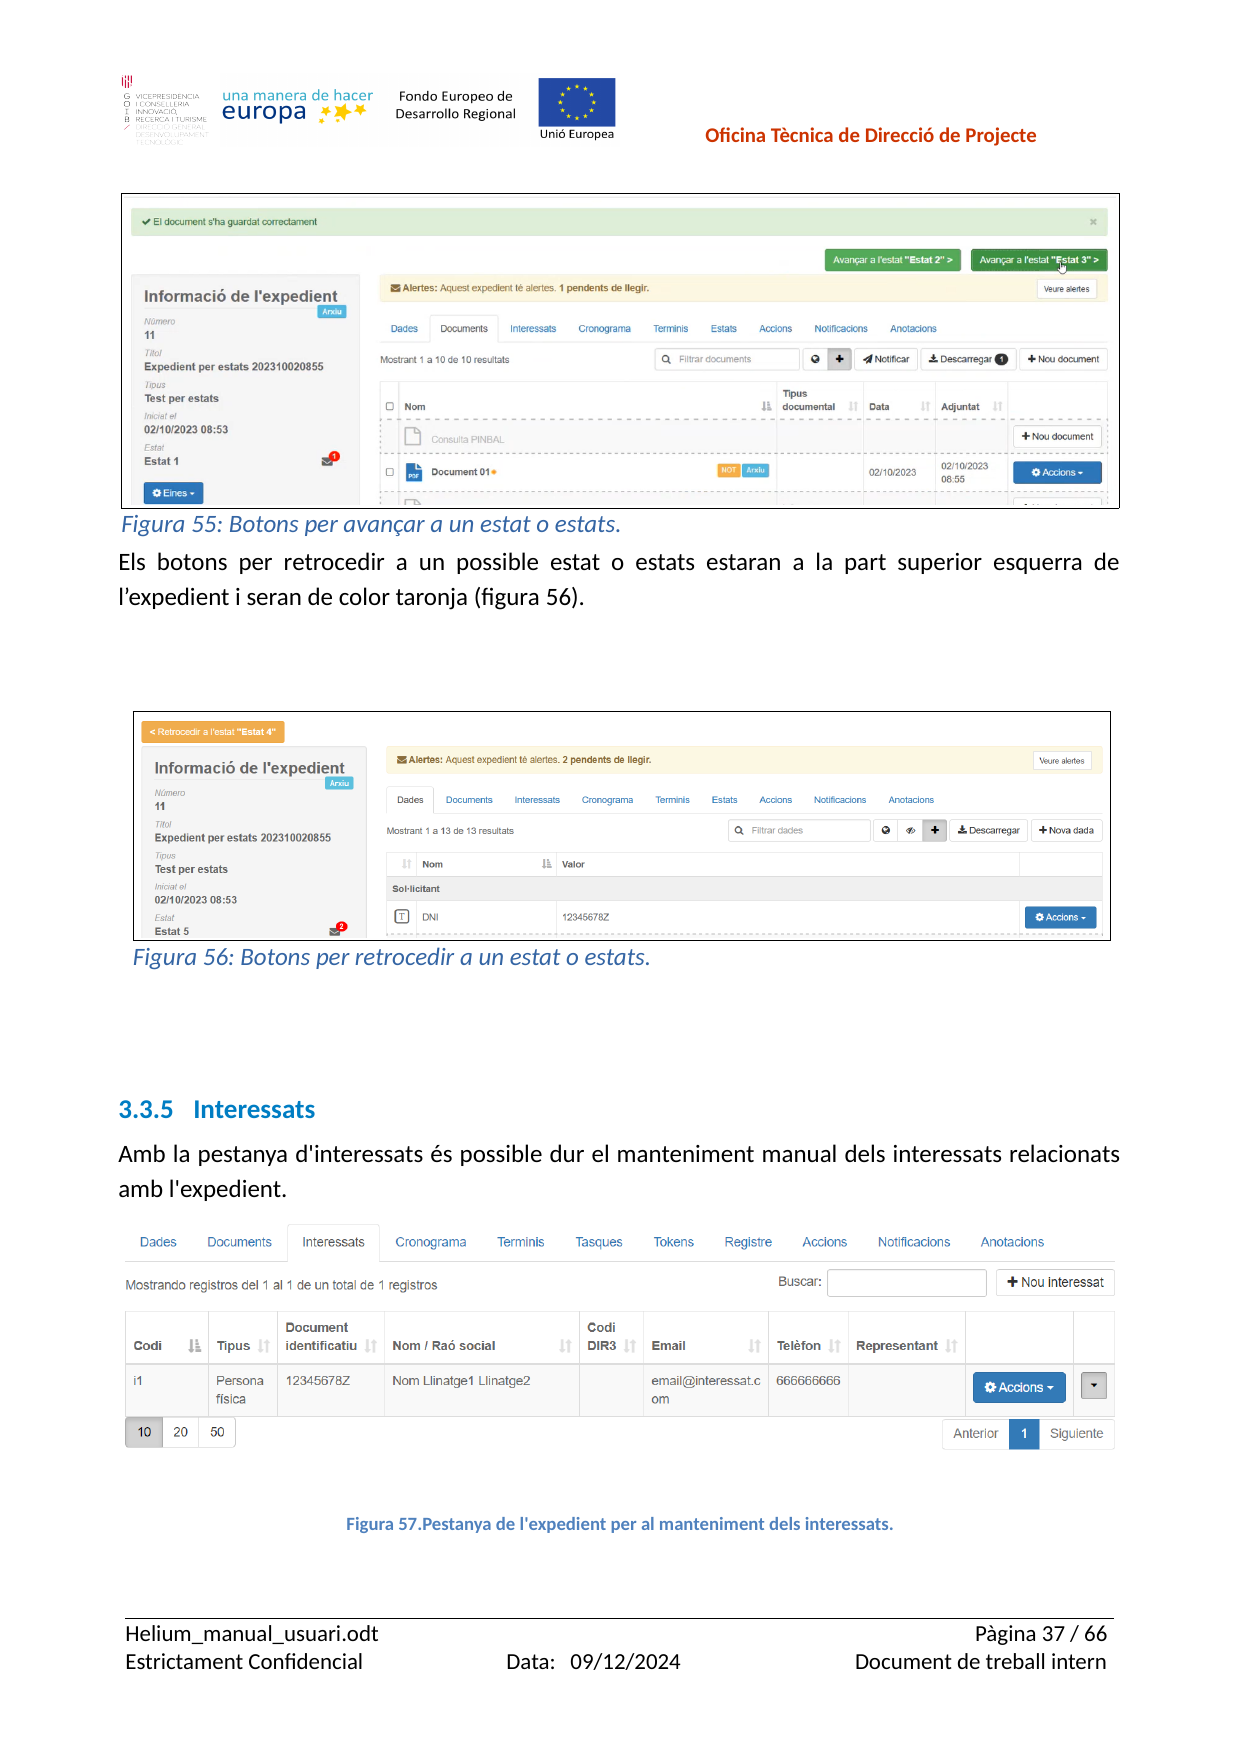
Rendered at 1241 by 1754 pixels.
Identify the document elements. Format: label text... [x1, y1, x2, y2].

text Figura 57.Pestanya de l'expedient per al manteniment dels interessats. [118, 1512, 1122, 1535]
text Figura 55: Botons per avançar a un estat o estats. [121, 509, 1119, 538]
picture [124, 196, 1117, 505]
text Els botons per retrocedir a un possible estat o estats estaran a la part superior esquerra de l’expedient i seran de color taronja (figura 56). [118, 178, 1122, 611]
text Amb la pestanya d'interessats és possible dur el manteniment manual dels interessats relacionats amb l'expedient. [118, 1138, 1122, 1203]
text Figura 56: Botons per retrocedir a un estat o estats. [133, 941, 1111, 971]
picture [118, 73, 213, 147]
picture [118, 1222, 1123, 1458]
picture [135, 714, 1108, 938]
subtitle Interessats [118, 1092, 1122, 1125]
text [122, 194, 1119, 508]
picture [219, 73, 621, 147]
